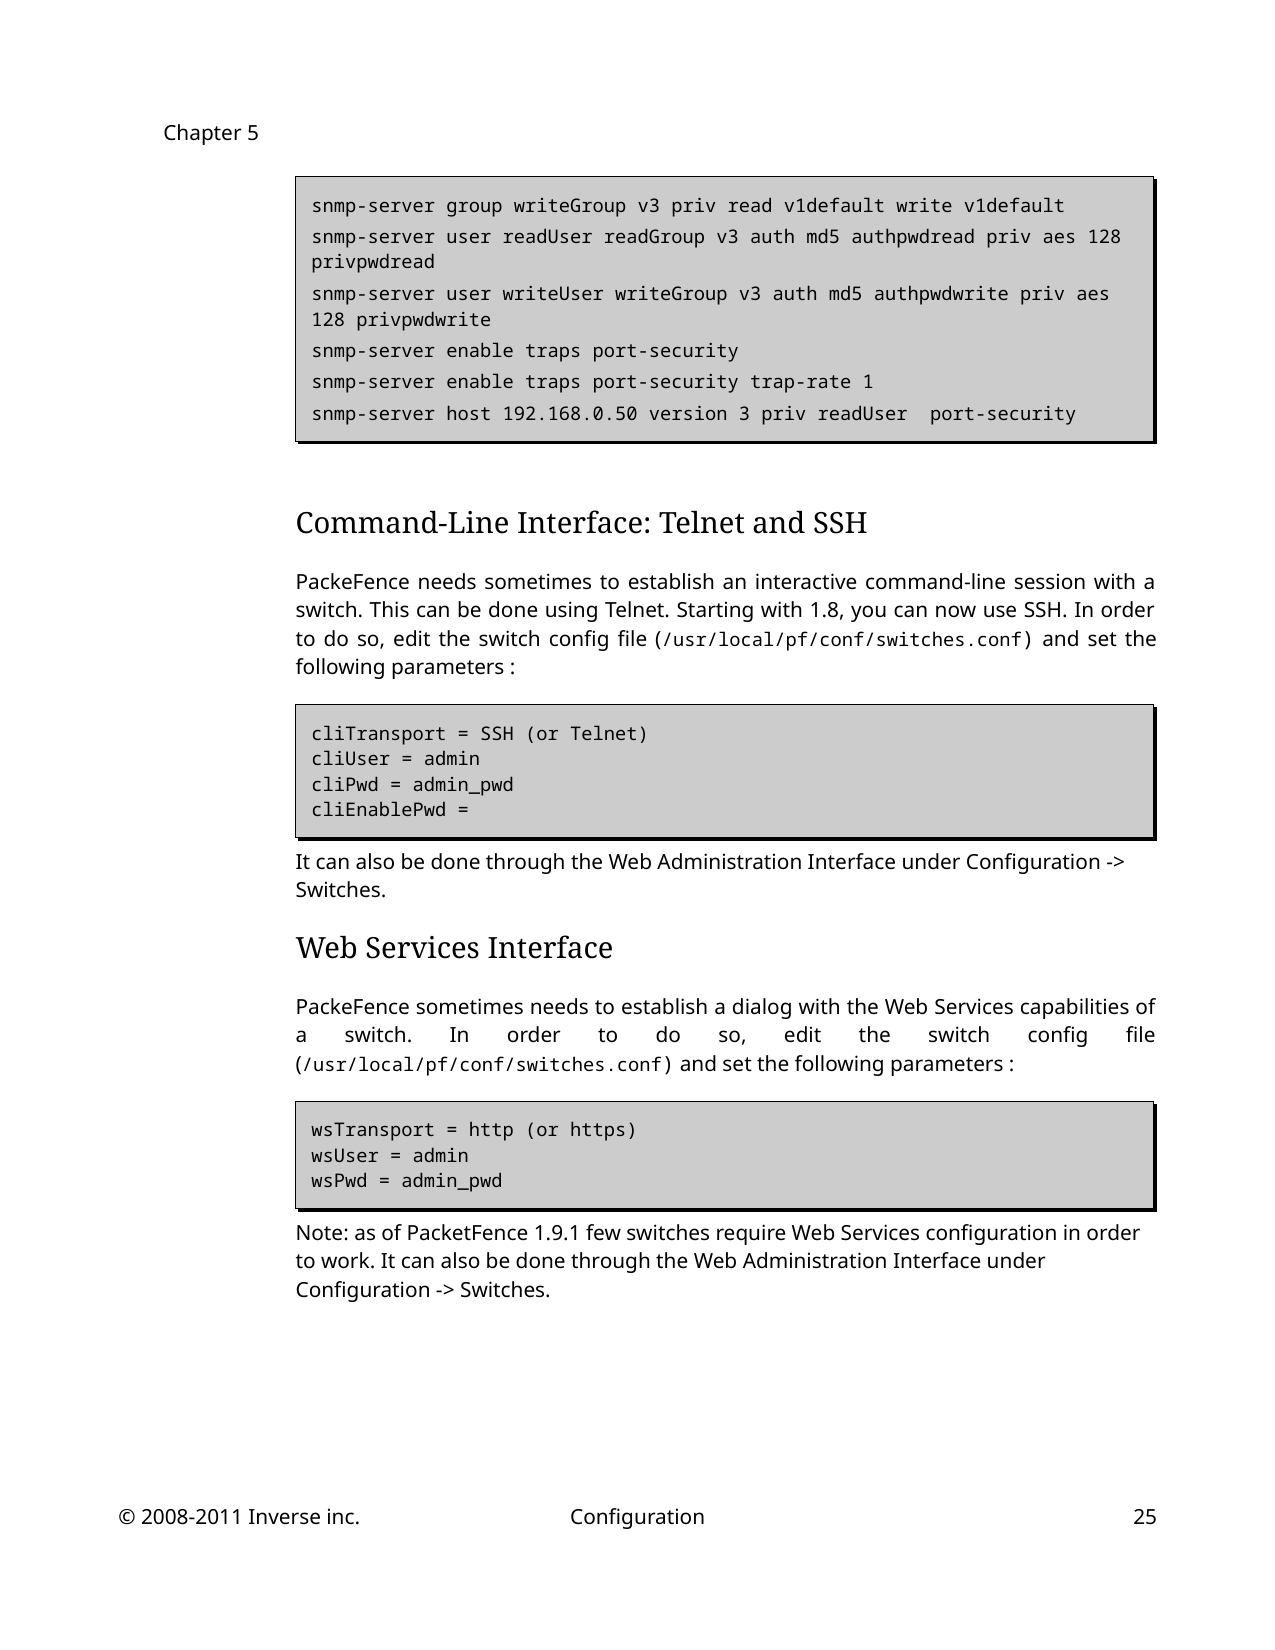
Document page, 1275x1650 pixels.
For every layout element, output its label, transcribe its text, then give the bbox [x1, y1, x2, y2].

text snmp-server group writeGroup v3 priv read v1default write v1default [296, 177, 1153, 207]
text wsTransport = http (or https) wsUser = admin wsPwd = admin_pwd [296, 1102, 1153, 1208]
text cliTransport = SSH (or Telnet) cliUser = admin cliPwd = admin_pwd cliEnablePwd = [296, 705, 1153, 837]
subtitle Web Services Interface [295, 927, 1157, 967]
text snmp-server enable traps port-security trap-rate 1 [296, 353, 1153, 384]
text It can also be done through the Web Administration Interface under Configuration -> Switches. [295, 847, 1157, 904]
text snmp-server enable traps port-security [296, 321, 1153, 353]
text snmp-server user readUser readGroup v3 auth md5 authpwdread priv aes 128 privpwdread [296, 207, 1153, 264]
text snmp-server host 192.168.0.50 version 3 priv readUser port-security [296, 384, 1153, 441]
subtitle Command-Line Interface: Telnet and SSH [295, 502, 1157, 542]
text snmp-server user writeUser writeGroup v3 auth md5 authpwdwrite priv aes 128 privpwdwrite [296, 264, 1153, 321]
text Note: as of PacketFence 1.9.1 few switches require Web Services configuration in order to work. It can also be done through the Web Administration Interface under Configuration -> Switches. [295, 1218, 1157, 1303]
text PackeFence needs sometimes to establish an interactive command-line session with a switch. This can be done using Telnet. Starting with 1.8, you can now use SSH. In order to do so, edit the switch config file (/usr/local/pf/conf/switches.conf) and set the following parameters : [295, 567, 1157, 681]
text PackeFence sometimes needs to establish a dialog with the Web Services capabilities of a switch. In order to do so, edit the switch config file (/usr/local/pf/conf/switches.conf) and set the following parameters : [295, 992, 1157, 1077]
